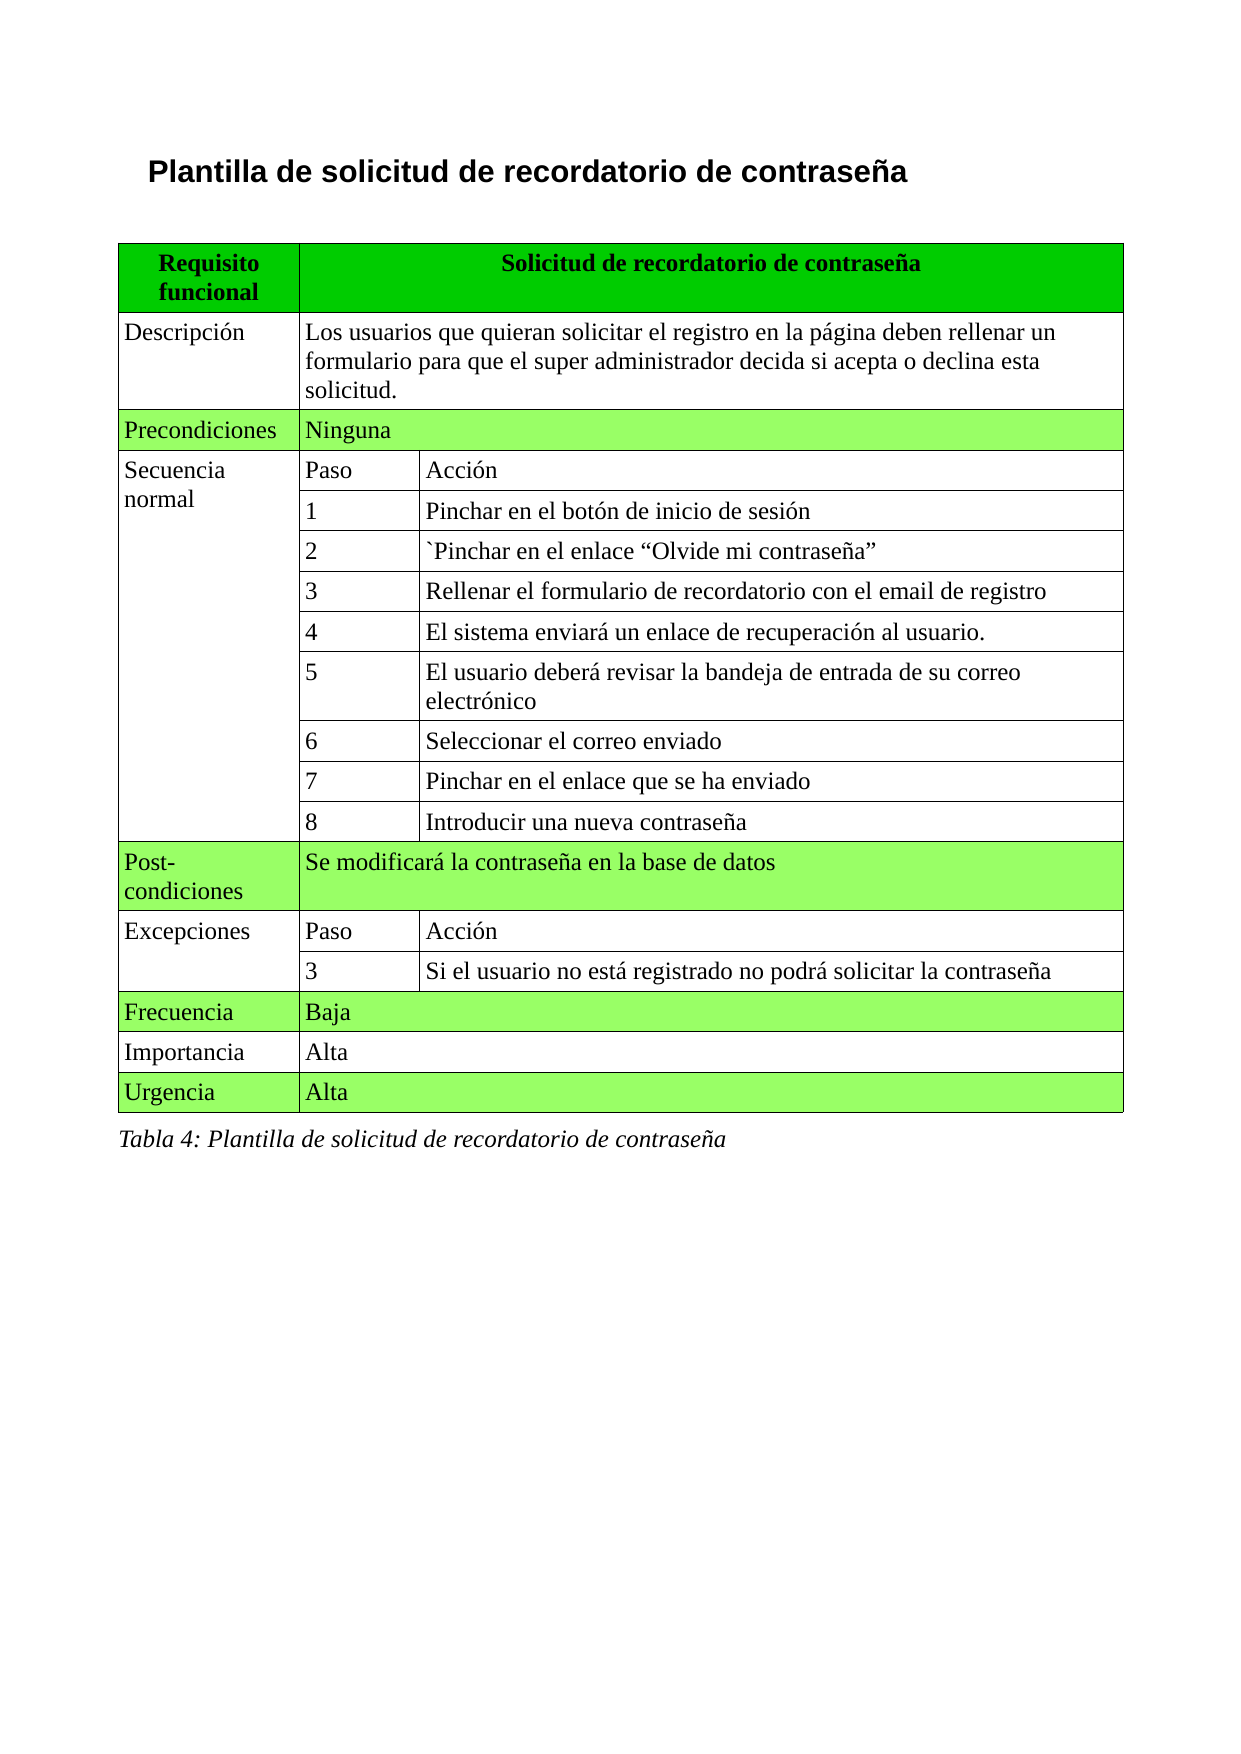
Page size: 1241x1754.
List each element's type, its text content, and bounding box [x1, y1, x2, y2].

table_cell Alta [300, 1073, 1123, 1112]
table_cell 3 [300, 572, 419, 611]
table_cell Se modificará la contraseña en la base de datos [300, 842, 1123, 910]
table_cell Pinchar en el enlace que se ha enviado [420, 762, 1123, 801]
text Tabla 4: Plantilla de solicitud de recordatorio de contraseña [118, 1124, 1122, 1153]
table_cell Alta [300, 1032, 1123, 1072]
table_cell Importancia [119, 1032, 299, 1072]
table_cell Excepciones [119, 911, 299, 991]
table_cell 7 [300, 762, 419, 801]
table_cell Post-condiciones [119, 842, 299, 910]
table_cell 3 [300, 952, 419, 991]
table_cell 8 [300, 802, 419, 841]
table_cell Si el usuario no está registrado no podrá solicitar la contraseña [420, 952, 1123, 991]
table_header Requisito funcional [119, 244, 299, 312]
table_cell 6 [300, 721, 419, 761]
table_cell Paso [300, 911, 419, 951]
table_cell Acción [420, 451, 1123, 490]
table_cell Ninguna [300, 410, 1123, 450]
table_cell Urgencia [119, 1073, 299, 1112]
table_cell Los usuarios que quieran solicitar el registro en la página deben rellenar un formulario para que el super administrador decida si acepta o declina esta solicitud. [300, 313, 1123, 409]
table_cell El sistema enviará un enlace de recuperación al usuario. [420, 612, 1123, 651]
table_cell Rellenar el formulario de recordatorio con el email de registro [420, 572, 1123, 611]
table_cell Pinchar en el botón de inicio de sesión [420, 491, 1123, 530]
table_cell 2 [300, 531, 419, 571]
table_cell Paso [300, 451, 419, 490]
table_cell Descripción [119, 313, 299, 409]
table_cell `Pinchar en el enlace “Olvide mi contraseña” [420, 531, 1123, 571]
table_cell Seleccionar el correo enviado [420, 721, 1123, 761]
table_cell Secuencia normal [119, 451, 299, 841]
subtitle Plantilla de solicitud de recordatorio de contraseña [148, 153, 1122, 189]
table_cell Frecuencia [119, 992, 299, 1031]
table_cell 1 [300, 491, 419, 530]
table_cell Baja [300, 992, 1123, 1031]
table_cell 5 [300, 652, 419, 720]
table_cell Introducir una nueva contraseña [420, 802, 1123, 841]
table_cell 4 [300, 612, 419, 651]
table_cell Precondiciones [119, 410, 299, 450]
table_header Solicitud de recordatorio de contraseña [300, 244, 1123, 312]
table_cell El usuario deberá revisar la bandeja de entrada de su correo electrónico [420, 652, 1123, 720]
table_cell Acción [420, 911, 1123, 951]
